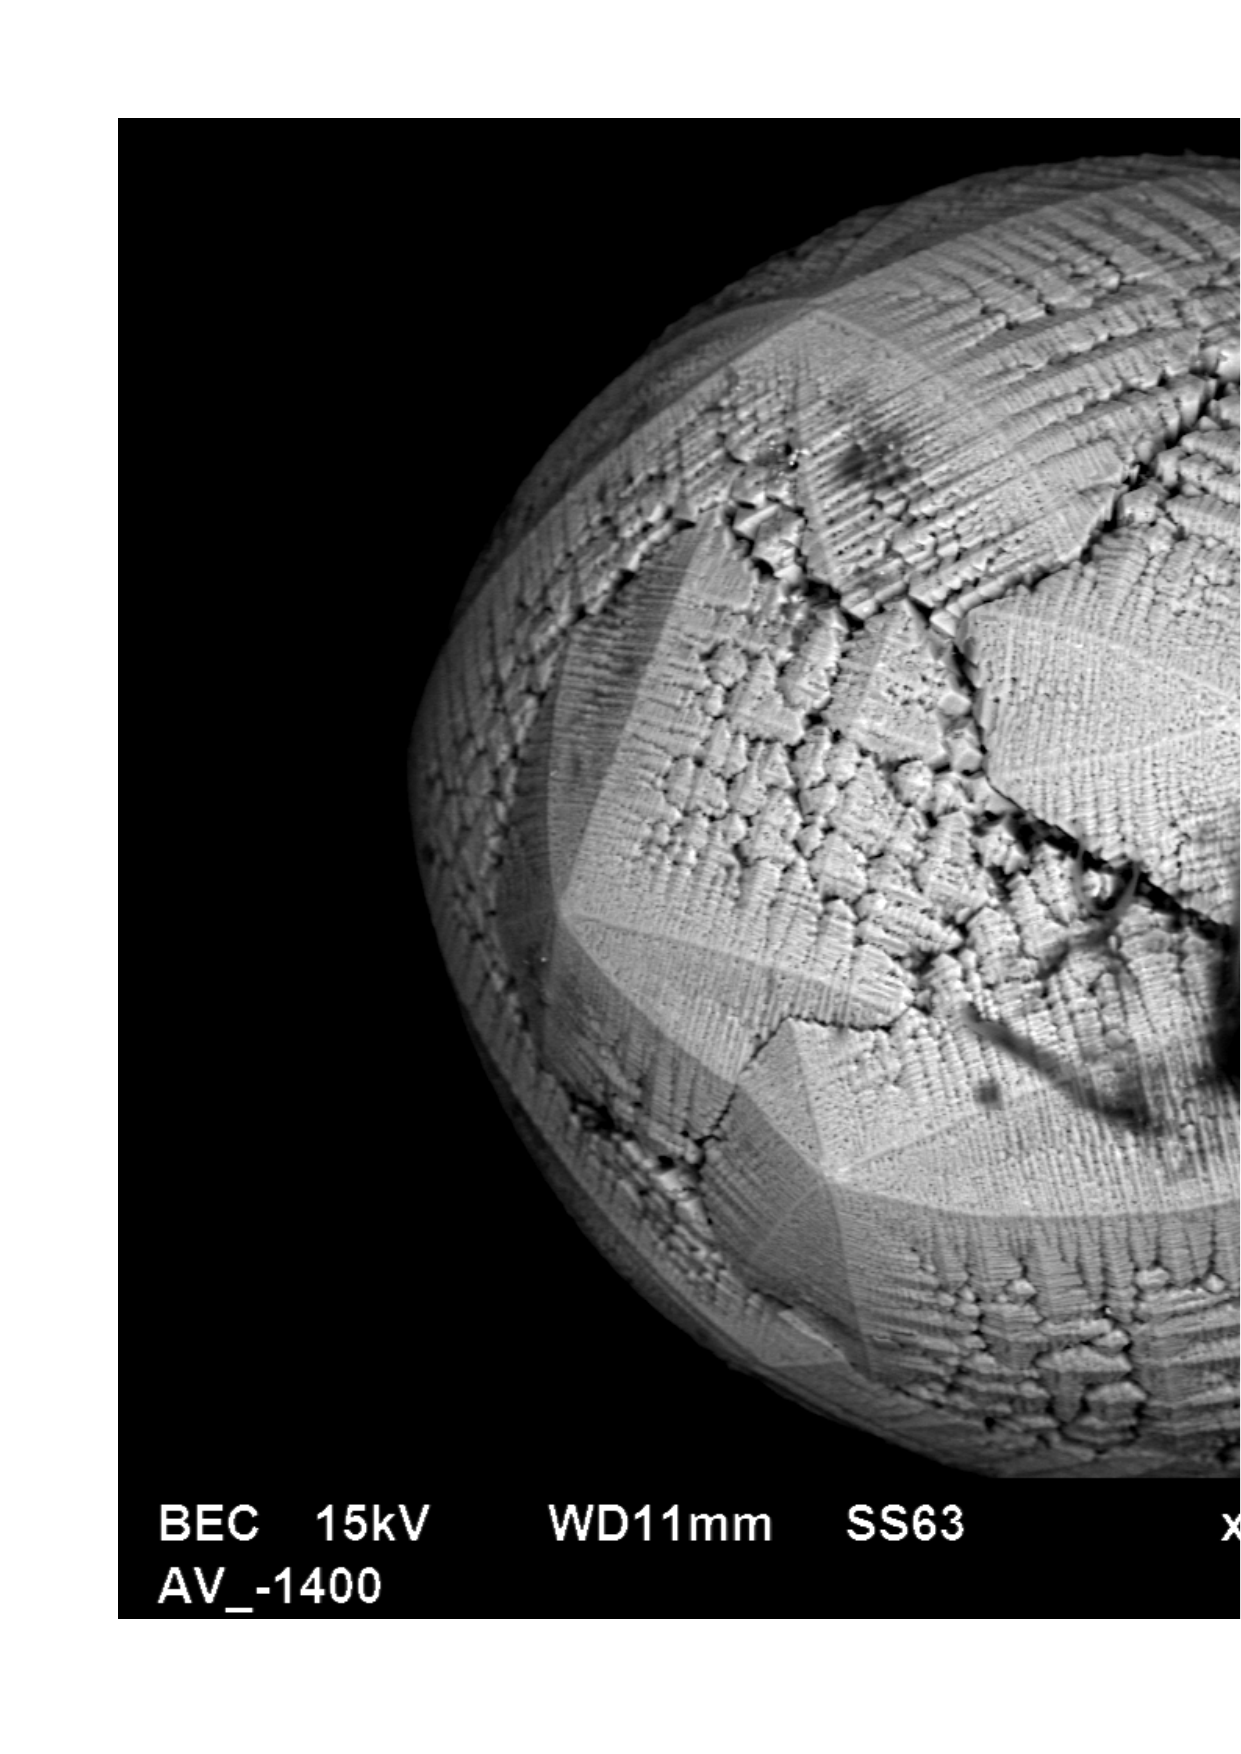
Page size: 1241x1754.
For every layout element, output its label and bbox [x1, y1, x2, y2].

picture [118, 118, 1241, 1619]
